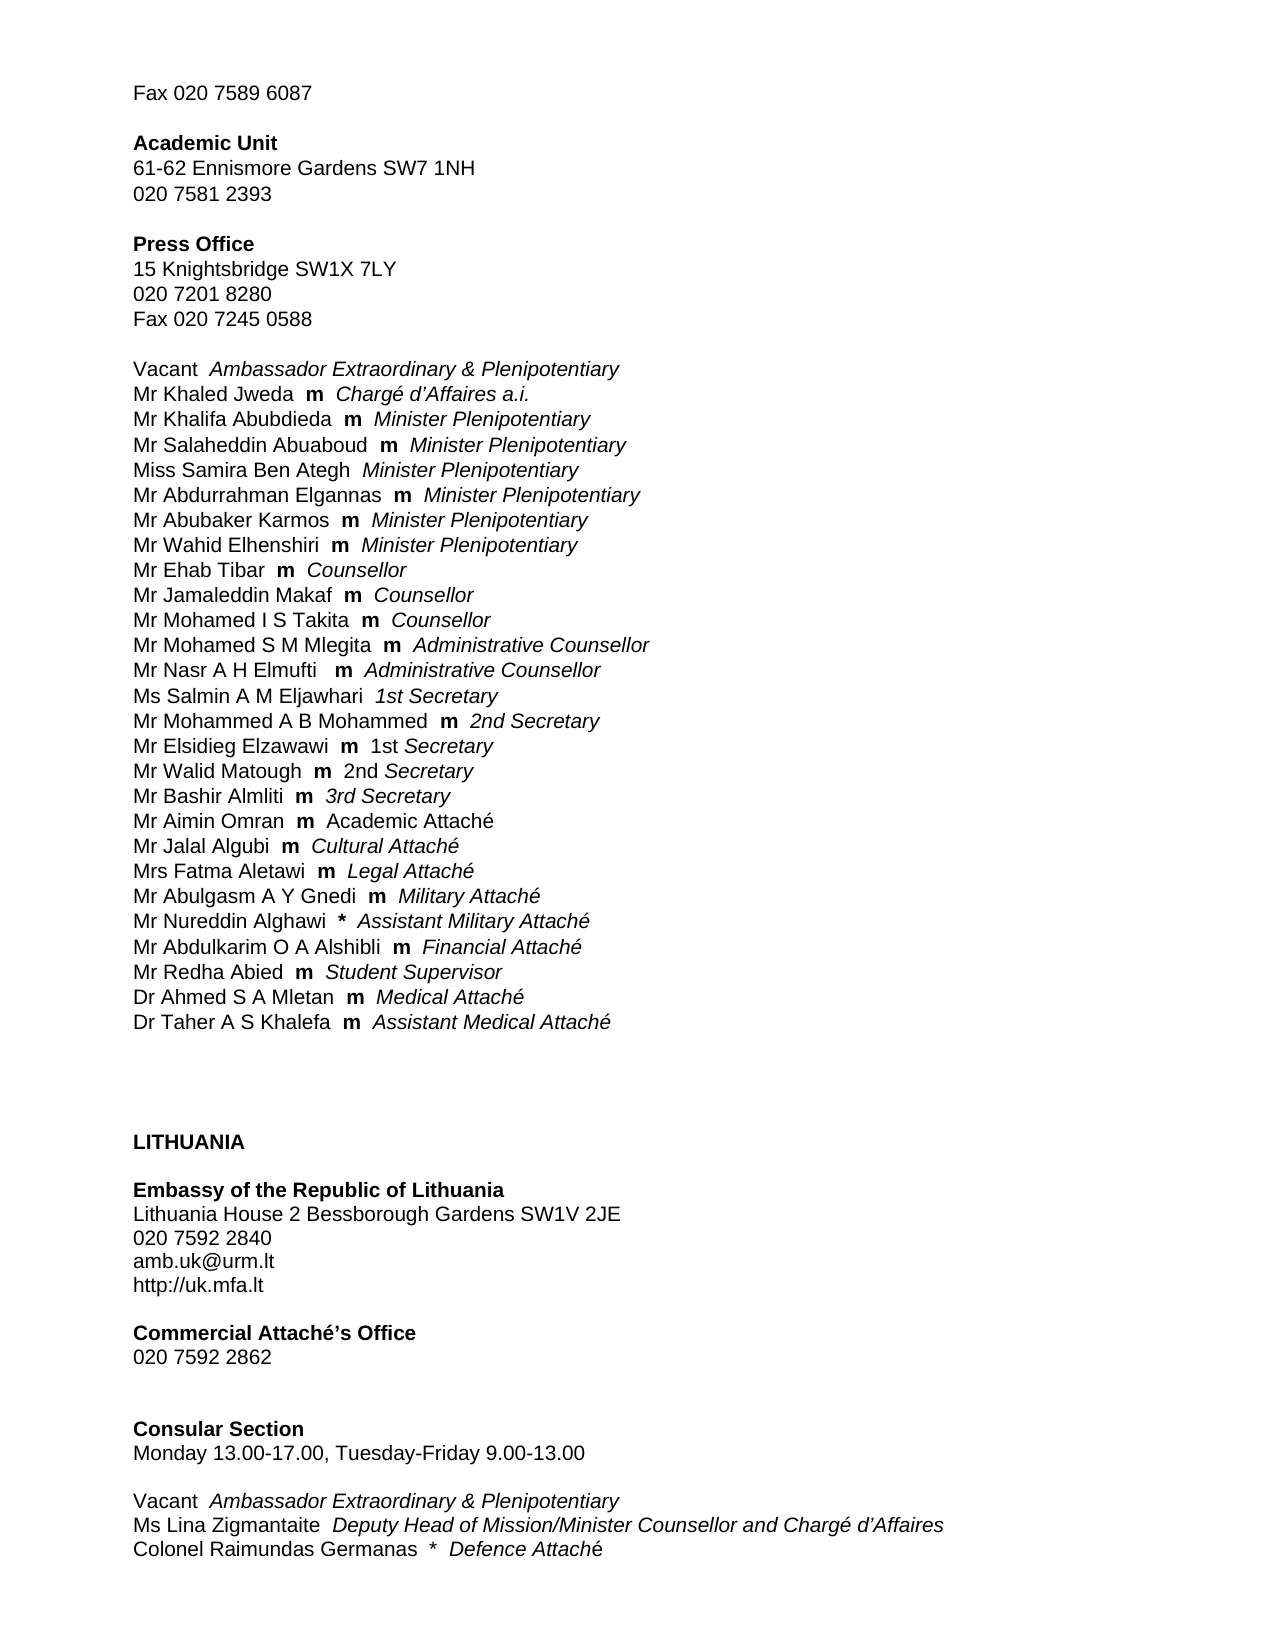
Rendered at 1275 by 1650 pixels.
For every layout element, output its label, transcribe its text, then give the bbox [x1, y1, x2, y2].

text Mr Redha Abied m Student Supervisor [133, 959, 1181, 983]
text Mr Walid Matough m 2nd Secretary [133, 759, 1181, 783]
text Mr Elsidieg Elzawawi m 1st Secretary [133, 734, 1181, 758]
text Mr Abdurrahman Elgannas m Minister Plenipotentiary [133, 483, 1181, 507]
text Vacant Ambassador Extraordinary & Plenipotentiary [133, 1489, 1181, 1513]
text Commercial Attaché’s Office [133, 1321, 1181, 1345]
text 15 Knightsbridge SW1X 7LY [133, 257, 1181, 281]
text amb.uk@urm.lt [133, 1249, 1181, 1273]
text 020 7592 2840 [133, 1225, 1181, 1249]
text 020 7201 8280 [133, 282, 1181, 306]
text Mr Wahid Elhenshiri m Minister Plenipotentiary [133, 533, 1181, 557]
text http://uk.mfa.lt [133, 1273, 1181, 1297]
text Miss Samira Ben Ategh Minister Plenipotentiary [133, 457, 1181, 481]
text Mr Bashir Almliti m 3rd Secretary [133, 784, 1181, 808]
text Mr Nureddin Alghawi * Assistant Military Attaché [133, 909, 1181, 933]
text Mr Nasr A H Elmufti m Administrative Counsellor [133, 658, 1181, 682]
text Mr Abdulkarim O A Alshibli m Financial Attaché [133, 934, 1181, 958]
text Mr Khaled Jweda m Chargé d’Affaires a.i. [133, 382, 1181, 406]
text Mr Abubaker Karmos m Minister Plenipotentiary [133, 508, 1181, 532]
text Dr Ahmed S A Mletan m Medical Attaché [133, 985, 1181, 1009]
text Embassy of the Republic of Lithuania [133, 1177, 1181, 1201]
text Monday 13.00-17.00, Tuesday-Friday 9.00-13.00 [133, 1441, 1181, 1465]
text Mr Mohammed A B Mohammed m 2nd Secretary [133, 708, 1181, 732]
text Vacant Ambassador Extraordinary & Plenipotentiary [133, 357, 1181, 381]
text Consular Section [133, 1417, 1181, 1441]
text Mr Mohamed S M Mlegita m Administrative Counsellor [133, 633, 1181, 657]
text Ms Salmin A M Eljawhari 1st Secretary [133, 683, 1181, 707]
text Lithuania House 2 Bessborough Gardens SW1V 2JE [133, 1201, 1181, 1225]
text Academic Unit [133, 131, 1181, 155]
text Mr Abulgasm A Y Gnedi m Military Attaché [133, 884, 1181, 908]
text Mr Mohamed I S Takita m Counsellor [133, 608, 1181, 632]
text 61-62 Ennismore Gardens SW7 1NH [133, 156, 1181, 180]
text Fax 020 7589 6087 [133, 81, 1181, 105]
subtitle LITHUANIA [133, 1129, 1181, 1153]
text Dr Taher A S Khalefa m Assistant Medical Attaché [133, 1010, 1181, 1034]
text Mrs Fatma Aletawi m Legal Attaché [133, 859, 1181, 883]
text Press Office [133, 232, 1181, 256]
text Ms Lina Zigmantaite Deputy Head of Mission/Minister Counsellor and Chargé d’Affaires [133, 1513, 1181, 1537]
text Fax 020 7245 0588 [133, 307, 1181, 331]
text Mr Aimin Omran m Academic Attaché [133, 809, 1181, 833]
text Mr Jalal Algubi m Cultural Attaché [133, 834, 1181, 858]
text Mr Khalifa Abubdieda m Minister Plenipotentiary [133, 407, 1181, 431]
text 020 7581 2393 [133, 181, 1181, 205]
text Mr Salaheddin Abuaboud m Minister Plenipotentiary [133, 432, 1181, 456]
text Colonel Raimundas Germanas * Defence Attaché [133, 1537, 1181, 1561]
text Mr Ehab Tibar m Counsellor [133, 558, 1181, 582]
text 020 7592 2862 [133, 1345, 1181, 1369]
text Mr Jamaleddin Makaf m Counsellor [133, 583, 1181, 607]
